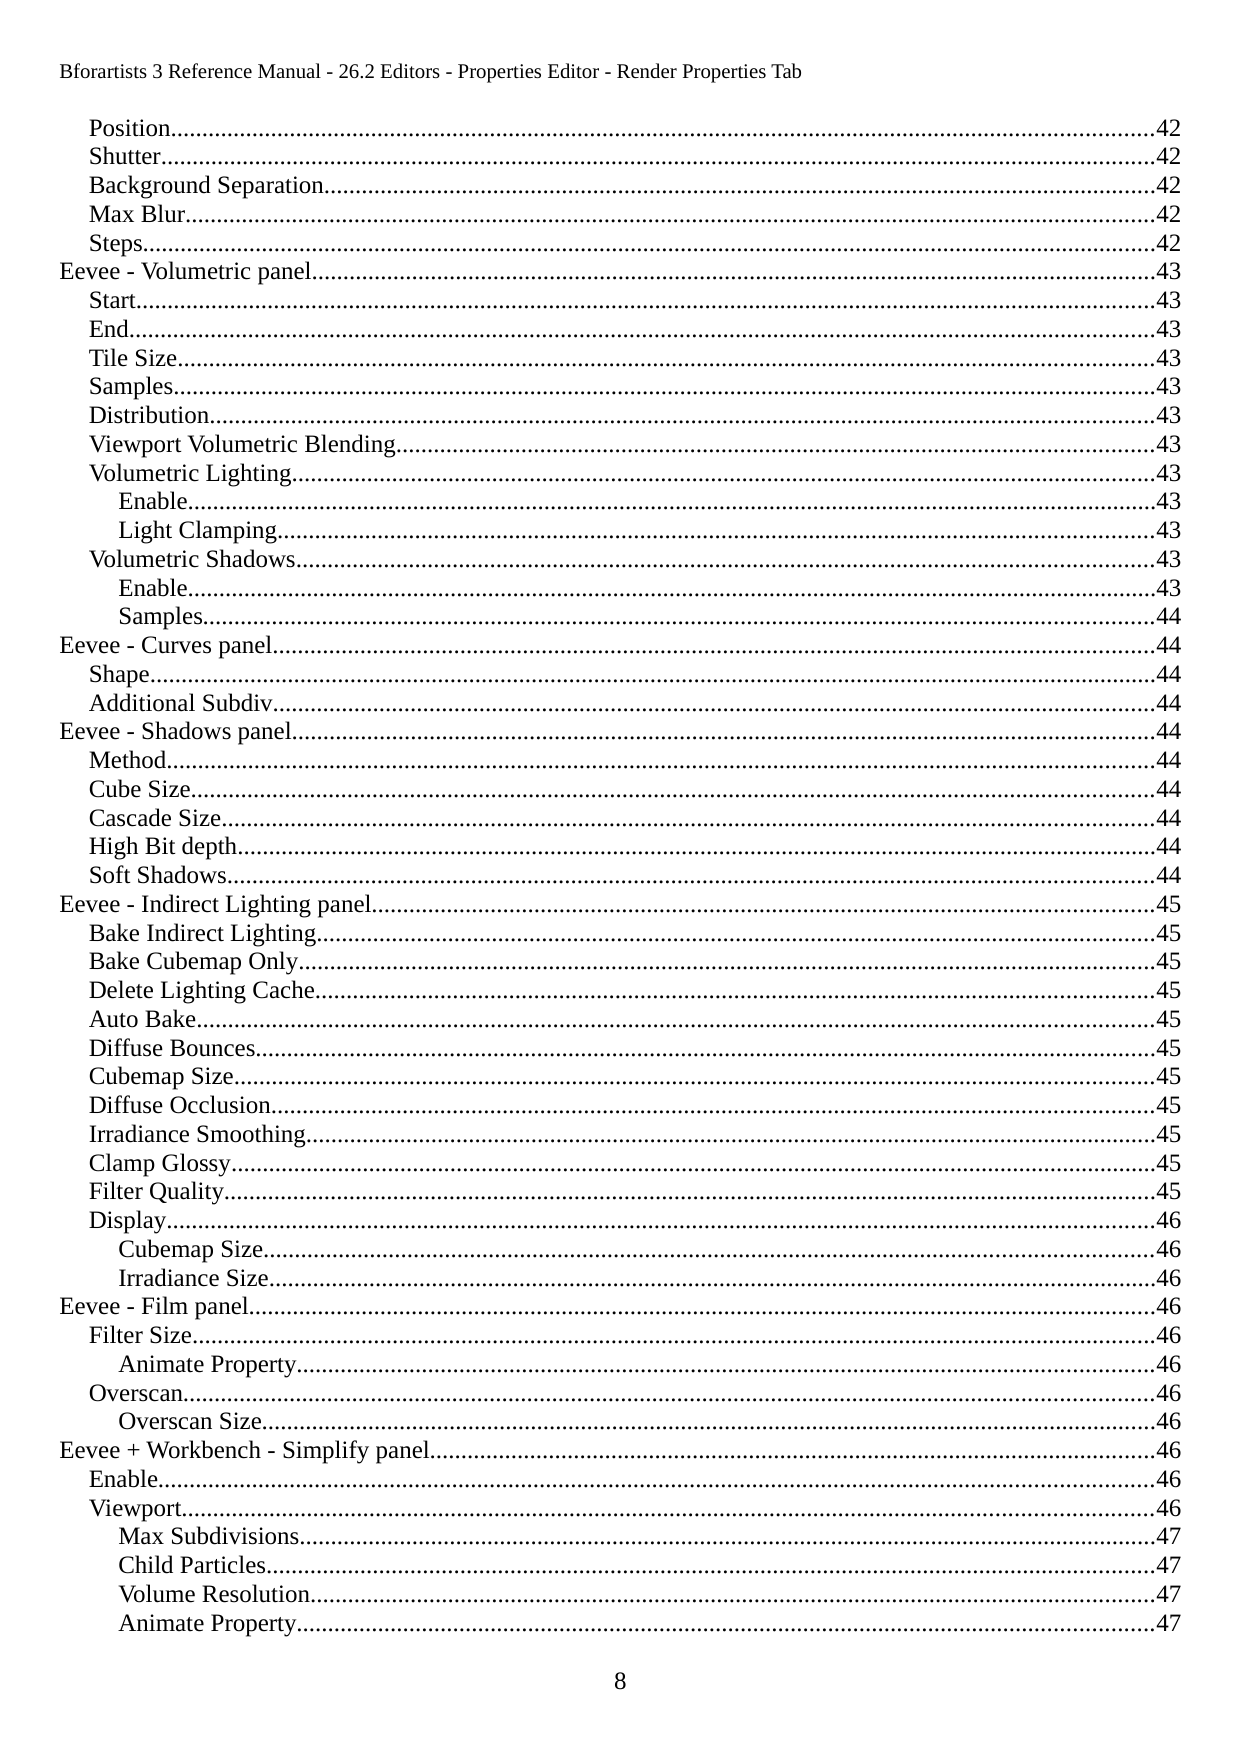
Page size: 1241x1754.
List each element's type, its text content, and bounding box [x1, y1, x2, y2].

text Eevee - Volumetric panel 43 [59, 256, 1181, 285]
text Volume Resolution 47 [118, 1579, 1181, 1608]
text Distribution 43 [88, 400, 1181, 429]
text Cubemap Size 46 [118, 1234, 1181, 1263]
text End 43 [88, 314, 1181, 343]
text Light Clamping 43 [118, 515, 1181, 544]
text Steps 42 [88, 228, 1181, 256]
text Animate Property 47 [118, 1608, 1181, 1636]
text Max Subdivisions 47 [118, 1521, 1181, 1550]
text Start 43 [88, 285, 1181, 314]
text Enable 43 [118, 573, 1181, 601]
text Volumetric Shadows 43 [88, 544, 1181, 573]
text Eevee - Indirect Lighting panel 45 [59, 889, 1181, 918]
text Irradiance Size 46 [118, 1263, 1181, 1291]
text Animate Property 46 [118, 1349, 1181, 1378]
text Child Particles 47 [118, 1550, 1181, 1579]
text Tile Size 43 [88, 343, 1181, 371]
text Shutter 42 [88, 141, 1181, 170]
text Samples 43 [88, 371, 1181, 400]
text Cubemap Size 45 [88, 1061, 1181, 1090]
text Method 44 [88, 745, 1181, 774]
text Display 46 [88, 1205, 1181, 1234]
text Volumetric Lighting 43 [88, 458, 1181, 486]
text Filter Quality 45 [88, 1176, 1181, 1205]
text Max Blur 42 [88, 199, 1181, 228]
text Clamp Glossy 45 [88, 1148, 1181, 1176]
text Additional Subdiv 44 [88, 688, 1181, 716]
text Cube Size 44 [88, 774, 1181, 803]
text Soft Shadows 44 [88, 860, 1181, 889]
text Enable 43 [118, 486, 1181, 515]
text Auto Bake 45 [88, 1004, 1181, 1033]
text Enable 46 [88, 1464, 1181, 1493]
text Background Separation 42 [88, 170, 1181, 199]
text Eevee - Shadows panel 44 [59, 716, 1181, 745]
text Delete Lighting Cache 45 [88, 975, 1181, 1004]
text Overscan 46 [88, 1378, 1181, 1406]
text Bake Indirect Lighting 45 [88, 918, 1181, 946]
text Eevee - Curves panel 44 [59, 630, 1181, 659]
text Diffuse Occlusion 45 [88, 1090, 1181, 1119]
text Diffuse Bounces 45 [88, 1033, 1181, 1061]
text High Bit depth 44 [88, 831, 1181, 860]
text Eevee - Film panel 46 [59, 1291, 1181, 1320]
text Bake Cubemap Only 45 [88, 946, 1181, 975]
text Viewport 46 [88, 1493, 1181, 1521]
text Samples 44 [118, 601, 1181, 630]
text Filter Size 46 [88, 1320, 1181, 1349]
text Viewport Volumetric Blending 43 [88, 429, 1181, 458]
text Overscan Size 46 [118, 1406, 1181, 1435]
text Eevee + Workbench - Simplify panel 46 [59, 1435, 1181, 1464]
text Shape 44 [88, 659, 1181, 688]
text Cascade Size 44 [88, 803, 1181, 831]
text Position 42 [88, 113, 1181, 141]
text Irradiance Smoothing 45 [88, 1119, 1181, 1148]
